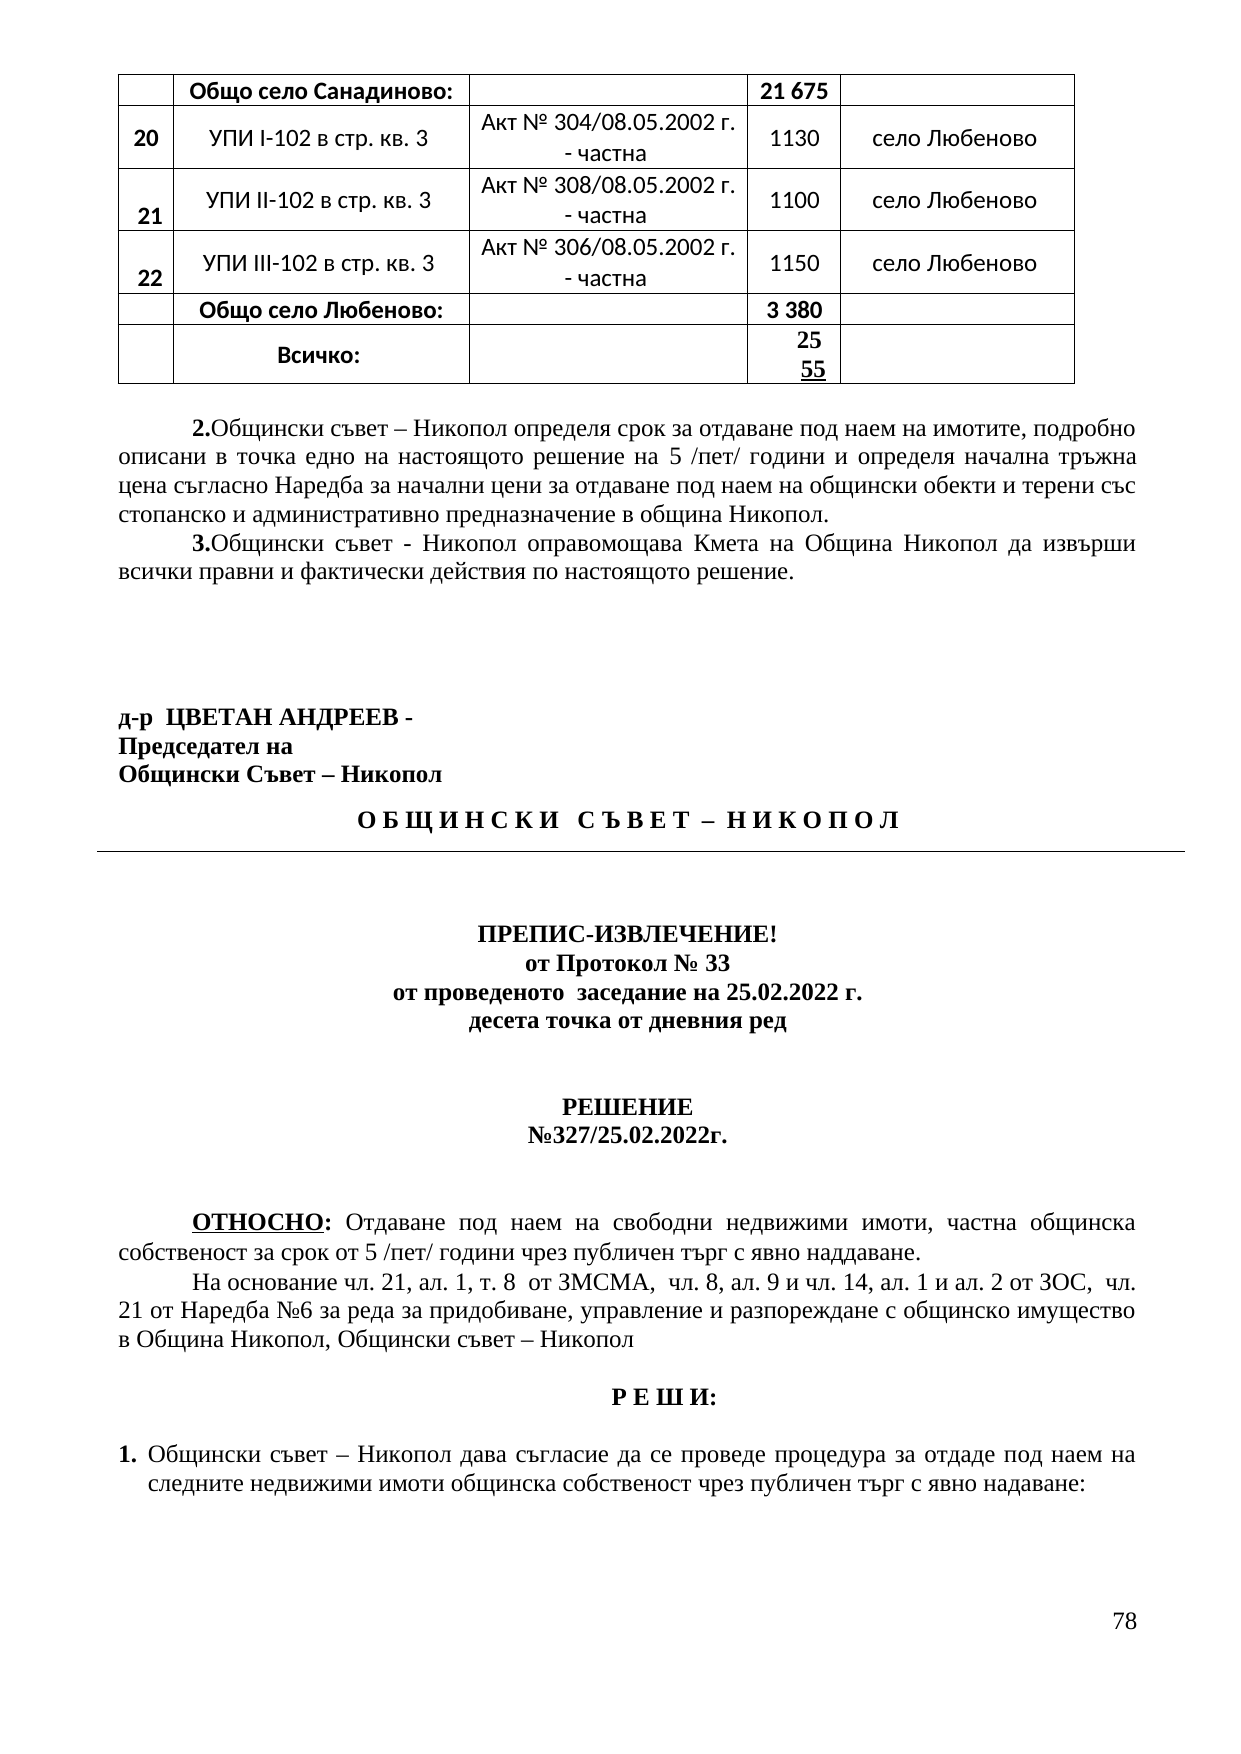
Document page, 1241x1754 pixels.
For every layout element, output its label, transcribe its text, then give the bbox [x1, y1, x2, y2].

list Общински съвет – Никопол дава съгласие да се проведе процедура за отдаде под наем на следните недвижими имоти общинска собственост чрез публичен търг с явно надаване: [118, 1439, 1137, 1497]
table_cell [470, 75, 747, 105]
table_cell село Любеново [841, 231, 1074, 293]
table_cell Общо село Любеново: [174, 294, 469, 324]
text РЕШЕНИЕ [118, 1092, 1137, 1120]
table_cell [119, 325, 173, 383]
table_cell Акт № 308/08.05.2002 г. - частна [470, 169, 747, 230]
text 3.Общински съвет - Никопол оправомощава Кмета на Община Никопол да извърши всички правни и фактически действия по настоящото решение. [118, 528, 1137, 585]
table_cell 3 380 [748, 294, 840, 324]
table_cell 1150 [748, 231, 840, 293]
table_cell село Любеново [841, 169, 1074, 230]
table_cell Акт № 306/08.05.2002 г. - частна [470, 231, 747, 293]
text д-р ЦВЕТАН АНДРЕЕВ - [118, 702, 1137, 731]
text ПРЕПИС-ИЗВЛЕЧЕНИЕ! [118, 919, 1137, 948]
text Общински Съвет – Никопол [118, 759, 1137, 788]
table_cell Всичко: [174, 325, 469, 383]
table_cell [470, 294, 747, 324]
table_cell [841, 294, 1074, 324]
table_cell 55 [748, 325, 840, 383]
subtitle О Б Щ И Н С К И С Ъ В Е Т – Н И К О П О Л [118, 805, 1137, 834]
table_cell УПИ I-102 в стр. кв. 3 [174, 106, 469, 168]
table_cell УПИ III-102 в стр. кв. 3 [174, 231, 469, 293]
text №327/25.02.2022г. [118, 1120, 1137, 1149]
table_cell УПИ II-102 в стр. кв. 3 [174, 169, 469, 230]
table_cell 21 [119, 169, 173, 230]
text от проведеното заседание на 25.02.2022 г. [118, 977, 1137, 1005]
table_cell [841, 325, 1074, 383]
table_cell [119, 75, 173, 105]
text На основание чл. 21, ал. 1, т. 8 от ЗМСМА, чл. 8, ал. 9 и чл. 14, ал. 1 и ал. 2 от ЗОС, чл. 21 от Наредба №6 за реда за придобиване, управление и разпореждане с общинско имущество в Община Никопол, Общински съвет – Никопол [118, 1267, 1137, 1353]
text Р Е Ш И: [118, 1382, 1137, 1411]
table_cell Акт № 304/08.05.2002 г. - частна [470, 106, 747, 168]
table_cell Общо село Санадиново: [174, 75, 469, 105]
table_cell [841, 75, 1074, 105]
table_cell 1100 [748, 169, 840, 230]
table_cell [119, 294, 173, 324]
text 2.Общински съвет – Никопол определя срок за отдаване под наем на имотите, подробно описани в точка едно на настоящото решение на 5 /пет/ години и определя начална тръжна цена съгласно Наредба за начални цени за отдаване под наем на общински обекти и терени със стопанско и административно предназначение в община Никопол. [118, 413, 1137, 528]
table_cell [470, 325, 747, 383]
text ОТНОСНО: Отдаване под наем на свободни недвижими имоти, частна общинска собственост за срок от 5 /пет/ години чрез публичен търг с явно наддаване. [118, 1207, 1137, 1266]
table_cell 21 675 [748, 75, 840, 105]
table_cell село Любеново [841, 106, 1074, 168]
table_cell 20 [119, 106, 173, 168]
text от Протокол № 33 [118, 948, 1137, 977]
table_cell 1130 [748, 106, 840, 168]
text десета точка от дневния ред [118, 1005, 1137, 1034]
table_cell 22 [119, 231, 173, 293]
text Председател на [118, 731, 1137, 759]
